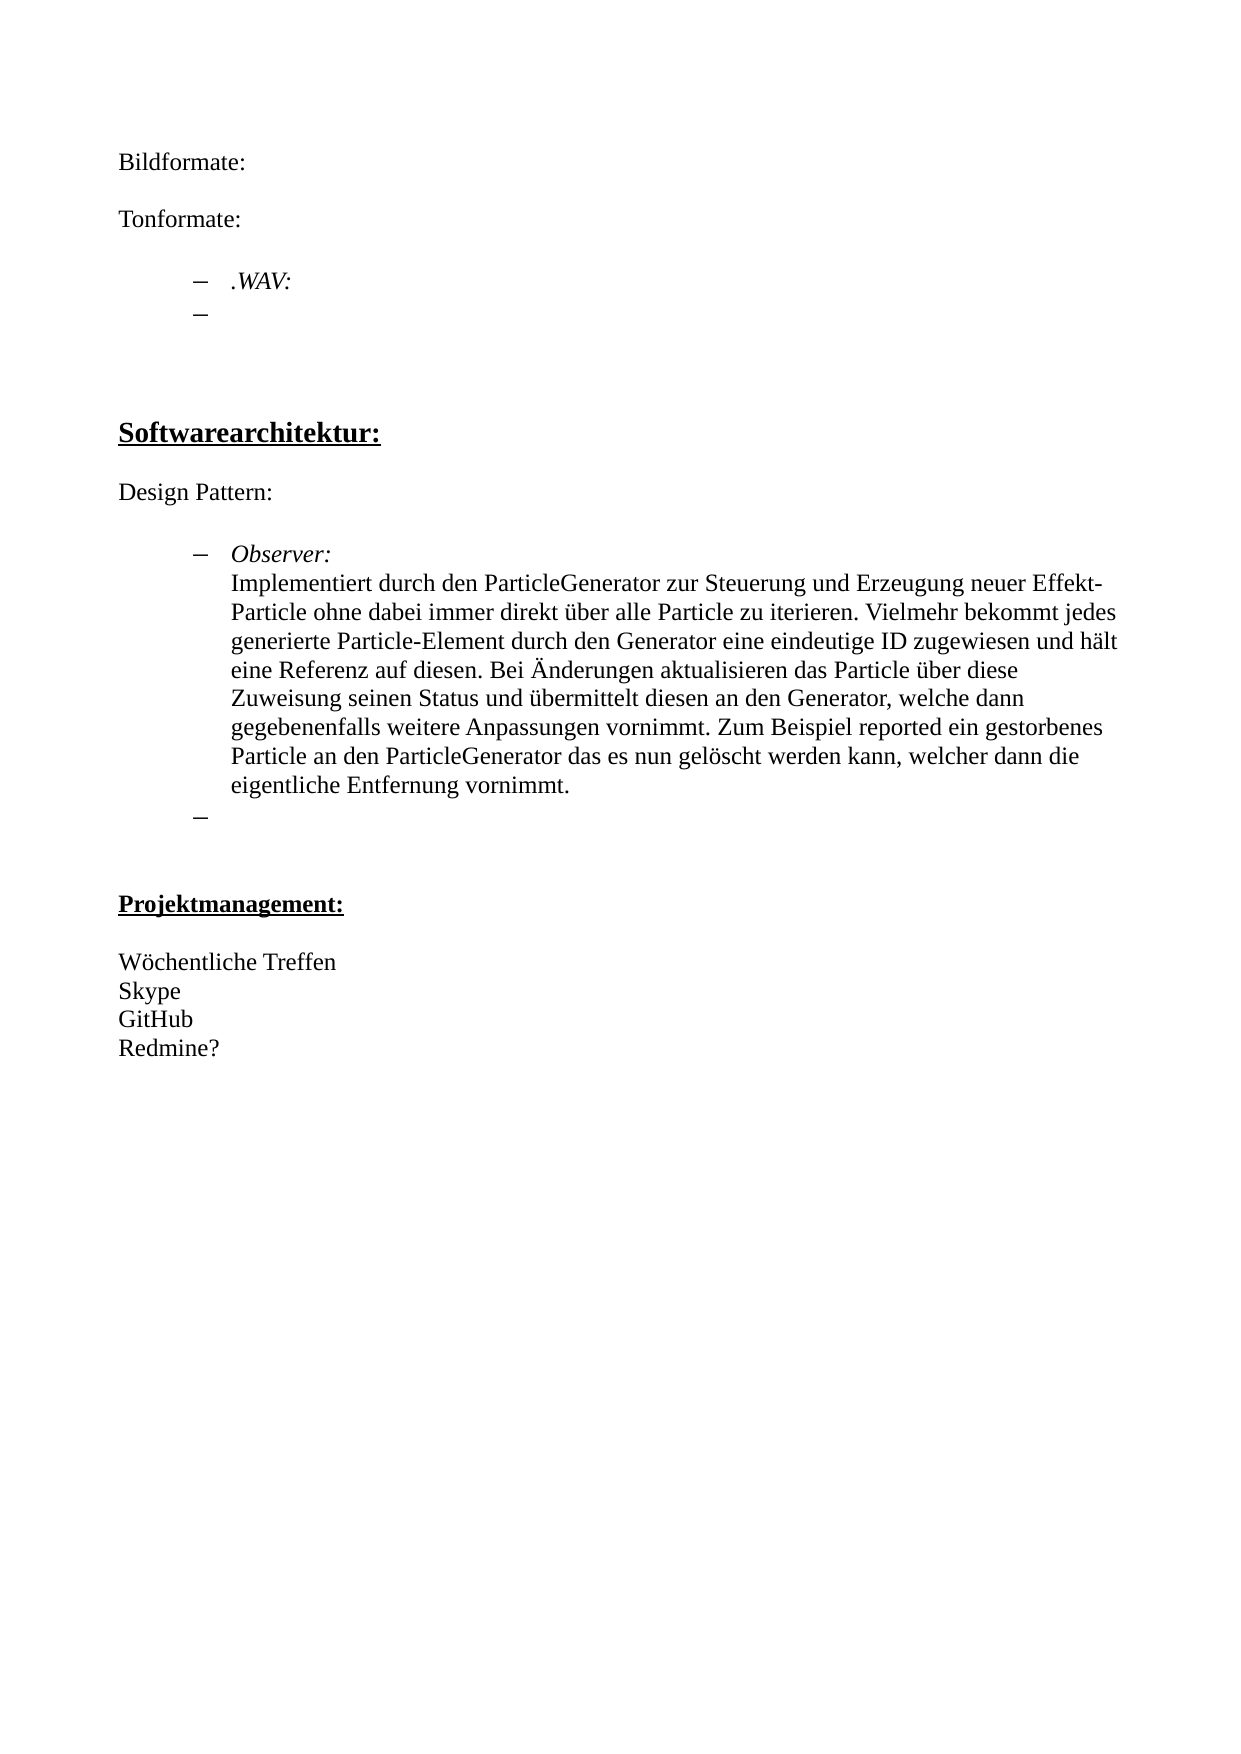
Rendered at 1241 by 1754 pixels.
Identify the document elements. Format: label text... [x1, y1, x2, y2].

text Wöchentliche Treffen [118, 947, 1122, 976]
list .WAV: [193, 262, 1122, 295]
list Implementiert durch den ParticleGenerator zur Steuerung und Erzeugung neuer Effekt-Particle ohne dabei immer direkt über alle Particle zu iterieren. Vielmehr bekommt jedes generierte Particle-Element durch den Generator eine eindeutige ID zugewiesen und hält eine Referenz auf diesen. Bei Änderungen aktualisieren das Particle über diese Zuweisung seinen Status und übermittelt diesen an den Generator, welche dann gegebenenfalls weitere Anpassungen vornimmt. Zum Beispiel reported ein gestorbenes Particle an den ParticleGenerator das es nun gelöscht werden kann, welcher dann die eigentliche Entfernung vornimmt. [193, 568, 1122, 798]
text Softwarearchitektur: [118, 415, 1122, 449]
text Bildformate: [118, 147, 1122, 176]
text Design Pattern: [118, 477, 1122, 506]
text Projektmanagement: [118, 889, 1122, 918]
text Redmine? [118, 1033, 1122, 1062]
text GitHub [118, 1004, 1122, 1033]
list Observer: [193, 535, 1122, 568]
text Tonformate: [118, 204, 1122, 233]
text Skype [118, 976, 1122, 1004]
